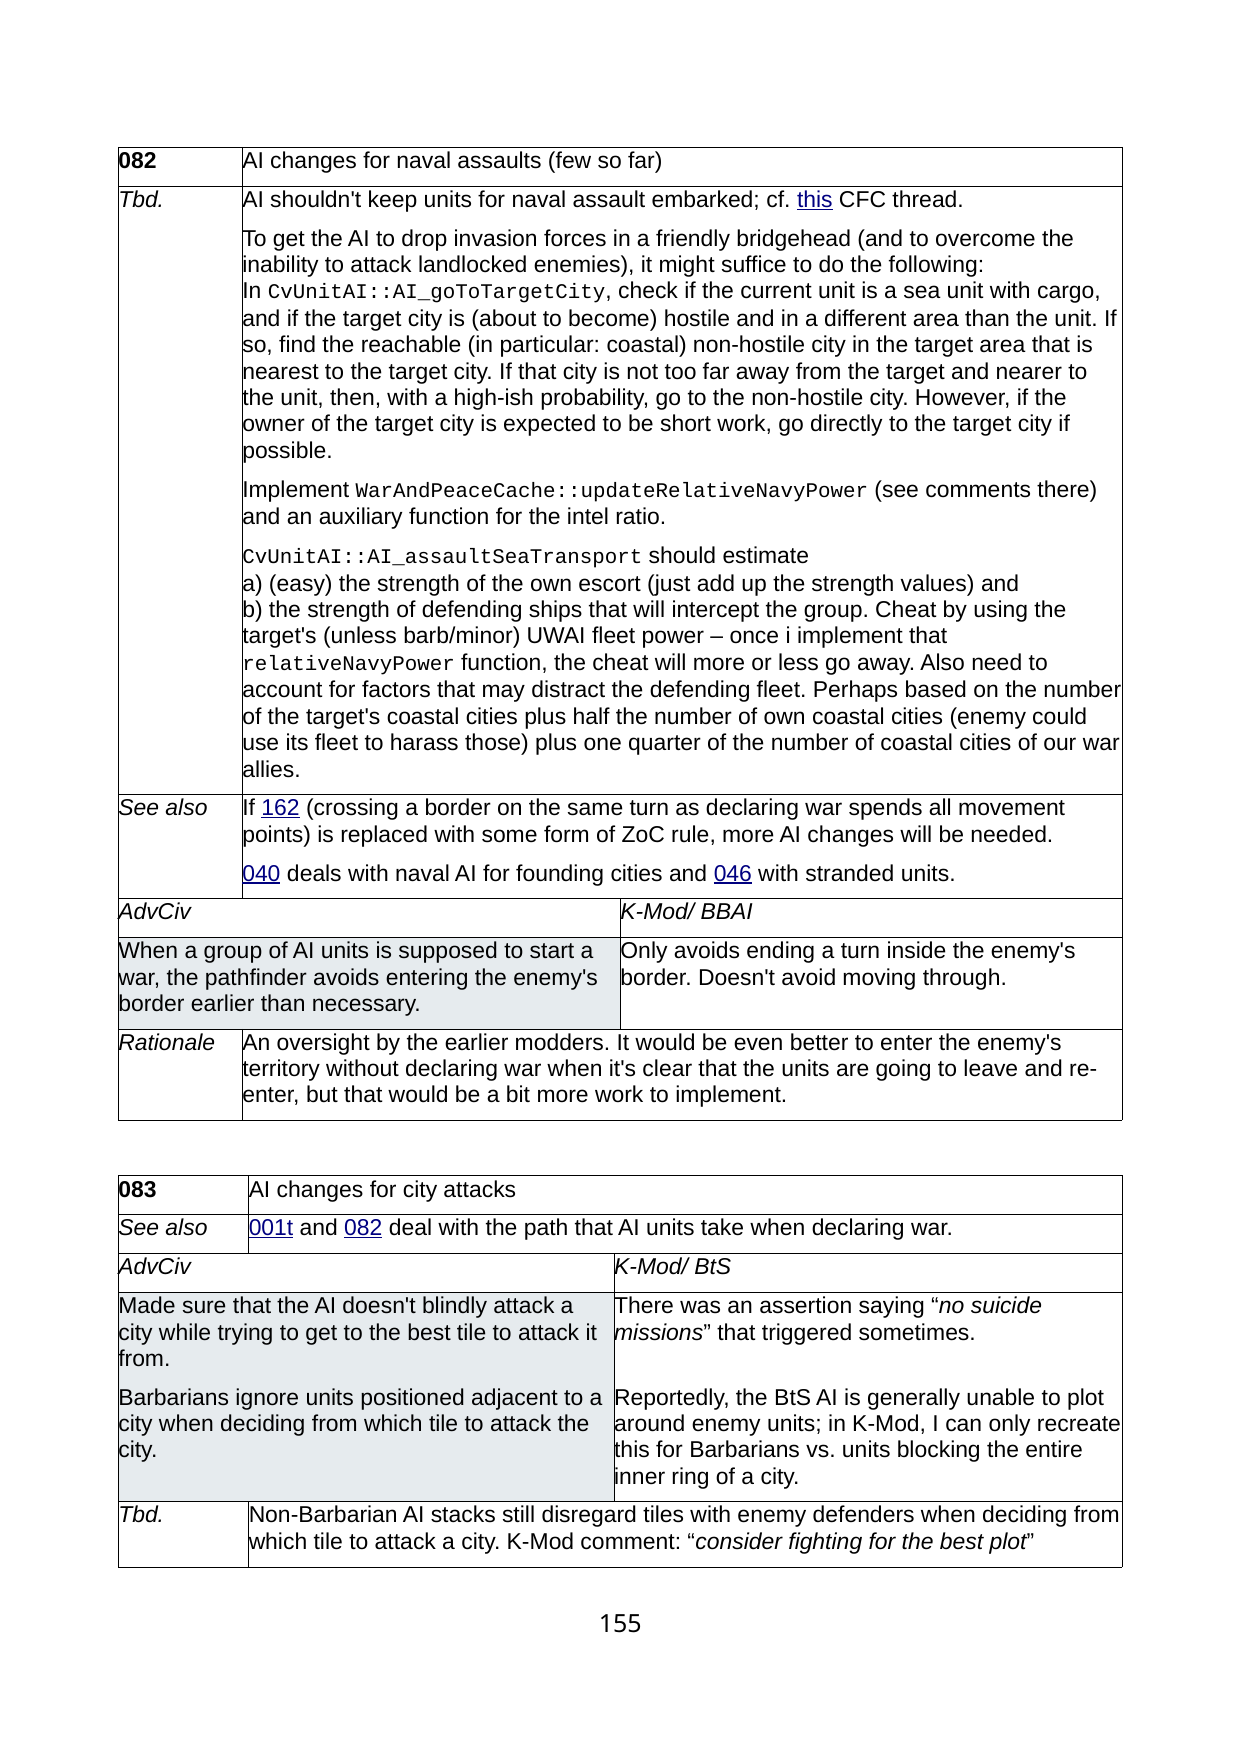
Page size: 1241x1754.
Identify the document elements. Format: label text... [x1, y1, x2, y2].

table_cell Made sure that the AI doesn't blindly attack a city while trying to get to the best tile to attack it from. Barbarians ignore units positioned adjacent to a city when deciding from which tile to attack the city. [119, 1293, 614, 1501]
table_cell When a group of AI units is supposed to start a war, the pathfinder avoids entering the enemy's border earlier than necessary. [119, 938, 620, 1029]
table_cell Tbd. [119, 1502, 248, 1567]
table_cell Only avoids ending a turn inside the enemy's border. Doesn't avoid moving through. [621, 938, 1122, 1029]
table_cell There was an assertion saying “no suicide missions” that triggered sometimes. Reportedly, the BtS AI is generally unable to plot around enemy units; in K-Mod, I can only recreate this for Barbarians vs. units blocking the entire inner ring of a city. [615, 1293, 1122, 1501]
table_cell K-Mod/ BBAI [621, 899, 1122, 937]
table_cell Non-Barbarian AI stacks still disregard tiles with enemy defenders when deciding from which tile to attack a city. K-Mod comment: “consider fighting for the best plot” [249, 1502, 1122, 1567]
table_header AI changes for city attacks [249, 1176, 1122, 1214]
table_cell AdvCiv [119, 899, 620, 937]
table_cell K-Mod/ BtS [615, 1254, 1122, 1292]
table_cell AI shouldn't keep units for naval assault embarked; cf. this CFC thread. To get the AI to drop invasion forces in a friendly bridgehead (and to overcome the inability to attack landlocked enemies), it might suffice to do the following: In CvUnitAI::AI_goToTargetCity, check if the current unit is a sea unit with cargo, and if the target city is (about to become) hostile and in a different area than the unit. If so, find the reachable (in particular: coastal) non-hostile city in the target area that is nearest to the target city. If that city is not too far away from the target and nearer to the unit, then, with a high-ish probability, go to the non-hostile city. However, if the owner of the target city is expected to be short work, go directly to the target city if possible. Implement WarAndPeaceCache::updateRelativeNavyPower (see comments there) and an auxiliary function for the intel ratio. CvUnitAI::AI_assaultSeaTransport should estimate a) (easy) the strength of the own escort (just add up the strength values) and b) the strength of defending ships that will intercept the group. Cheat by using the target's (unless barb/minor) UWAI fleet power – once i implement that relativeNavyPower function, the cheat will more or less go away. Also need to account for factors that may distract the defending fleet. Perhaps based on the number of the target's coastal cities plus half the number of own coastal cities (enemy could use its fleet to harass those) plus one quarter of the number of coastal cities of our war allies. [243, 187, 1122, 794]
table_cell AdvCiv [119, 1254, 614, 1292]
table_cell Rationale [119, 1030, 242, 1120]
table_cell If 162 (crossing a border on the same turn as declaring war spends all movement points) is replaced with some form of ZoC rule, more AI changes will be needed. 040 deals with naval AI for founding cities and 046 with stranded units. [243, 795, 1122, 898]
table_header 083 [119, 1176, 248, 1214]
table_cell See also [119, 1215, 248, 1253]
table_cell Tbd. [119, 187, 242, 794]
table_header AI changes for naval assaults (few so far) [243, 148, 1122, 186]
table_cell An oversight by the earlier modders. It would be even better to enter the enemy's territory without declaring war when it's clear that the units are going to leave and re-enter, but that would be a bit more work to implement. [243, 1030, 1122, 1120]
table_header 082 [119, 148, 242, 186]
table_cell See also [119, 795, 242, 898]
table_cell 001t and 082 deal with the path that AI units take when declaring war. [249, 1215, 1122, 1253]
